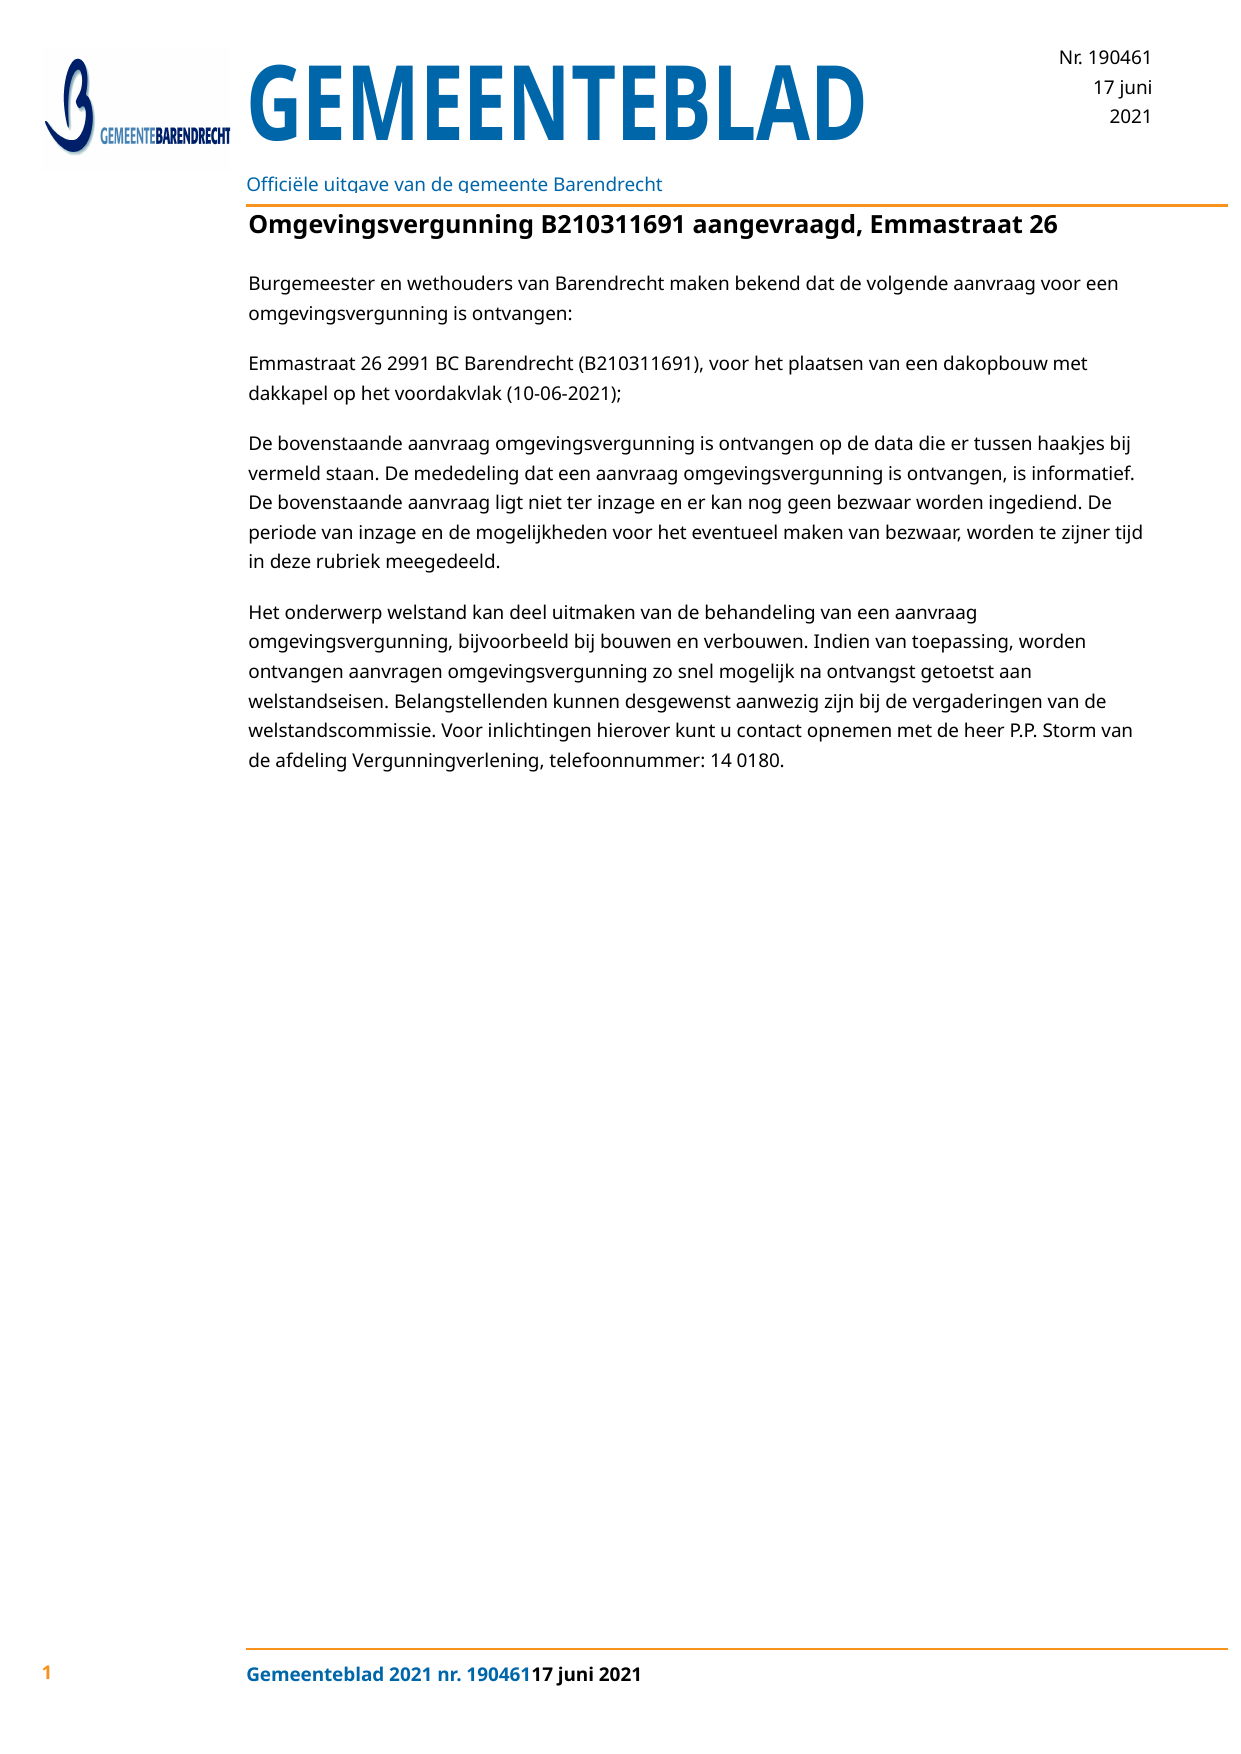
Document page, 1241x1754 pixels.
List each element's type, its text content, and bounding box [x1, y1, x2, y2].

text De bovenstaande aanvraag omgevingsvergunning is ontvangen op de data die er tussen haakjes bij vermeld staan. De mededeling dat een aanvraag omgevingsvergunning is ontvangen, is informatief. De bovenstaande aanvraag ligt niet ter inzage en er kan nog geen bezwaar worden ingediend. De periode van inzage en de mogelijkheden voor het eventueel maken van bezwaar, worden te zijner tijd in deze rubriek meegedeeld. [248, 430, 1152, 574]
text Burgemeester en wethouders van Barendrecht maken bekend dat de volgende aanvraag voor een omgevingsvergunning is ontvangen: [248, 270, 1152, 326]
text Emmastraat 26 2991 BC Barendrecht (B210311691), voor het plaatsen van een dakopbouw met dakkapel op het voordakvlak (10-06-2021); [248, 350, 1152, 406]
picture [41, 47, 231, 172]
text Het onderwerp welstand kan deel uitmaken van de behandeling van een aanvraag omgevingsvergunning, bijvoorbeeld bij bouwen en verbouwen. Indien van toepassing, worden ontvangen aanvragen omgevingsvergunning zo snel mogelijk na ontvangst getoetst aan welstandseisen. Belangstellenden kunnen desgewenst aanwezig zijn bij de vergaderingen van de welstandscommissie. Voor inlichtingen hierover kunt u contact opnemen met de heer P.P. Storm van de afdeling Vergunningverlening, telefoonnummer: 14 0180. [248, 599, 1152, 773]
text Omgevingsvergunning B210311691 aangevraagd, Emmastraat 26 [248, 207, 1152, 241]
